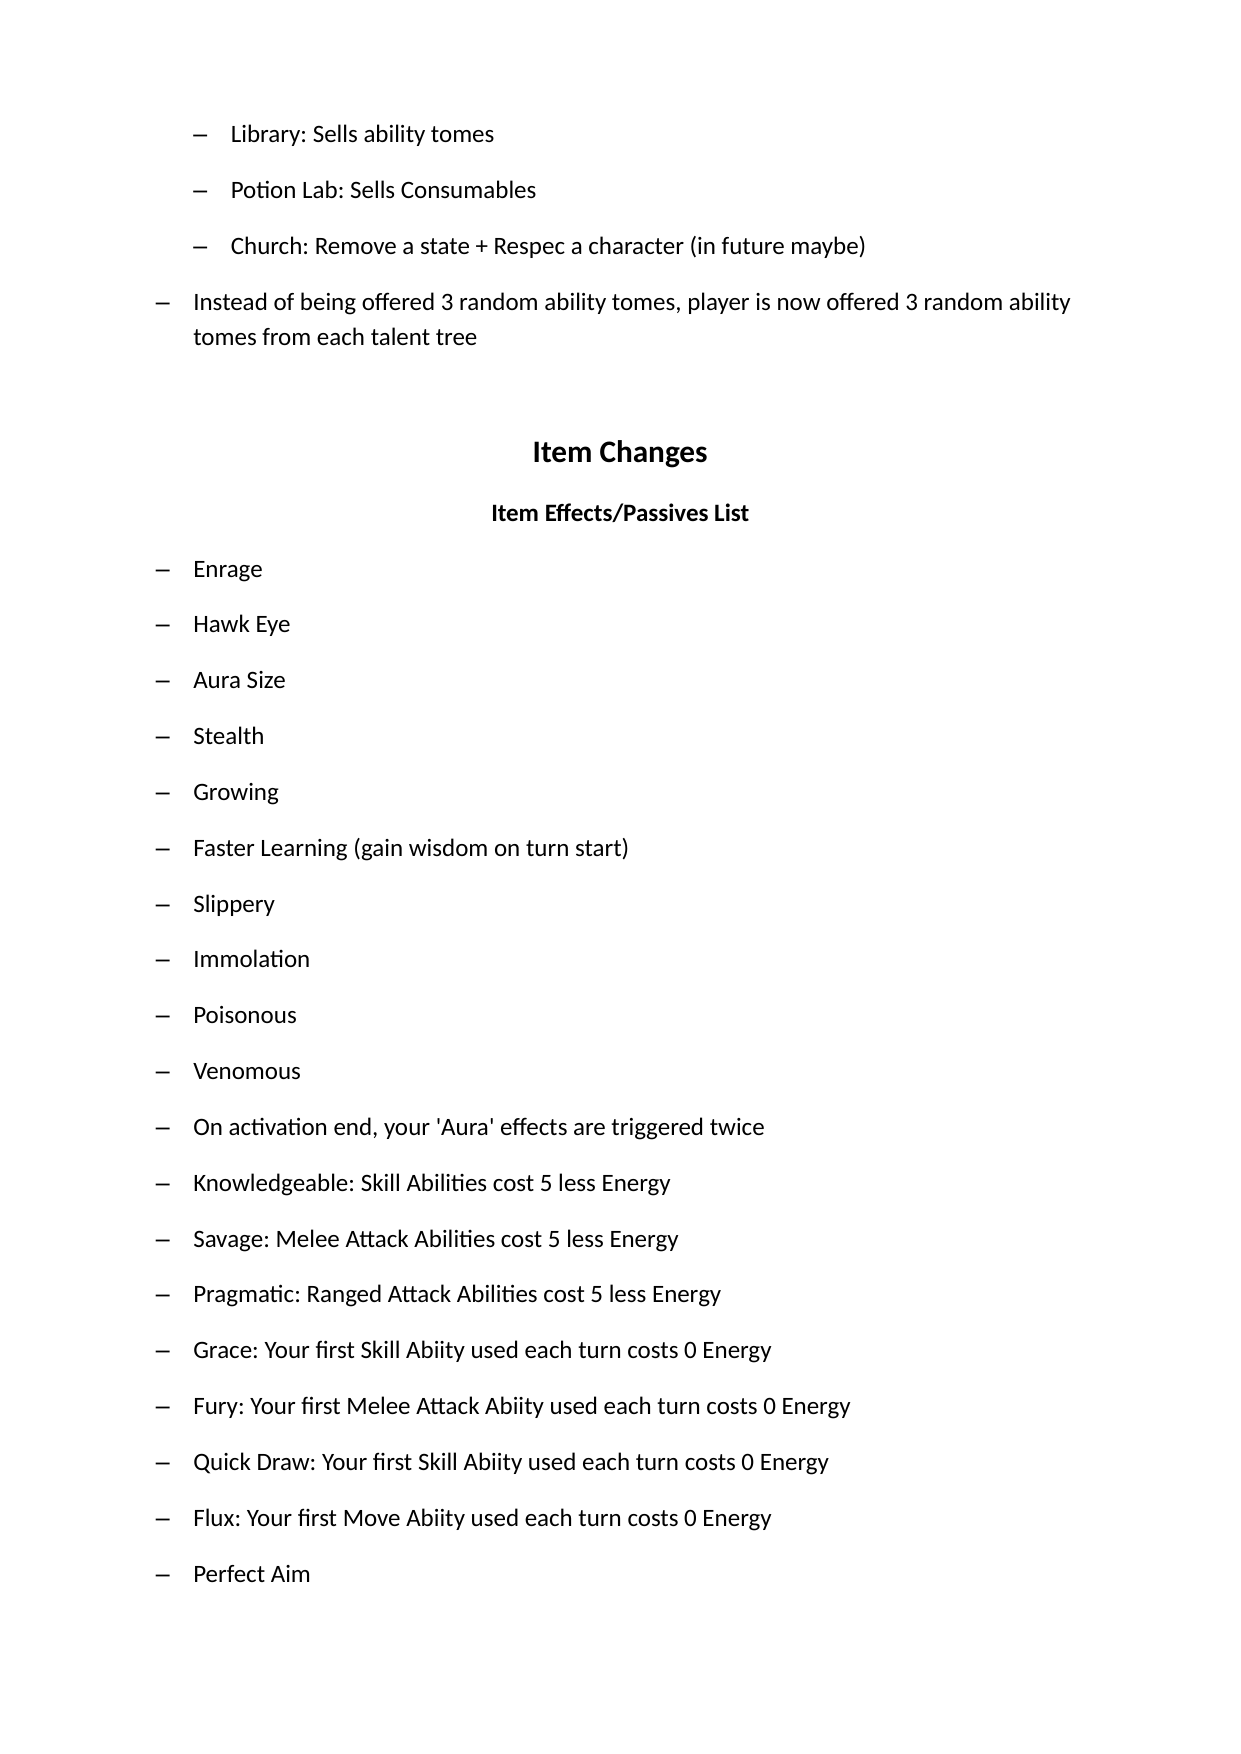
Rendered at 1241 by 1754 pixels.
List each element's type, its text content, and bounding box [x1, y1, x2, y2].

text Item Effects/Passives List [118, 497, 1122, 527]
list Stealth [156, 720, 1122, 751]
list Knowledgeable: Skill Abilities cost 5 less Energy [156, 1167, 1122, 1197]
list Growing [156, 776, 1122, 807]
list Potion Lab: Sells Consumables [193, 174, 1122, 204]
list Enrage [156, 553, 1122, 583]
list Quick Draw: Your first Skill Abiity used each turn costs 0 Energy [156, 1446, 1122, 1477]
list Poisonous [156, 999, 1122, 1030]
list Flux: Your first Move Abiity used each turn costs 0 Energy [156, 1502, 1122, 1532]
list Grace: Your first Skill Abiity used each turn costs 0 Energy [156, 1334, 1122, 1365]
list Immolation [156, 943, 1122, 974]
list Church: Remove a state + Respec a character (in future maybe) [193, 230, 1122, 260]
list Perfect Aim [156, 1558, 1122, 1588]
list Aura Size [156, 664, 1122, 695]
list Fury: Your first Melee Attack Abiity used each turn costs 0 Energy [156, 1390, 1122, 1421]
list Library: Sells ability tomes [193, 118, 1122, 149]
list Hawk Eye [156, 608, 1122, 639]
list Savage: Melee Attack Abilities cost 5 less Energy [156, 1223, 1122, 1253]
list Venomous [156, 1055, 1122, 1086]
text Item Changes [118, 432, 1122, 470]
list Instead of being offered 3 random ability tomes, player is now offered 3 random ability tomes from each talent tree [156, 286, 1122, 351]
list On activation end, your 'Aura' effects are triggered twice [156, 1111, 1122, 1142]
list Pragmatic: Ranged Attack Abilities cost 5 less Energy [156, 1278, 1122, 1309]
list Faster Learning (gain wisdom on turn start) [156, 832, 1122, 862]
list Slippery [156, 888, 1122, 918]
